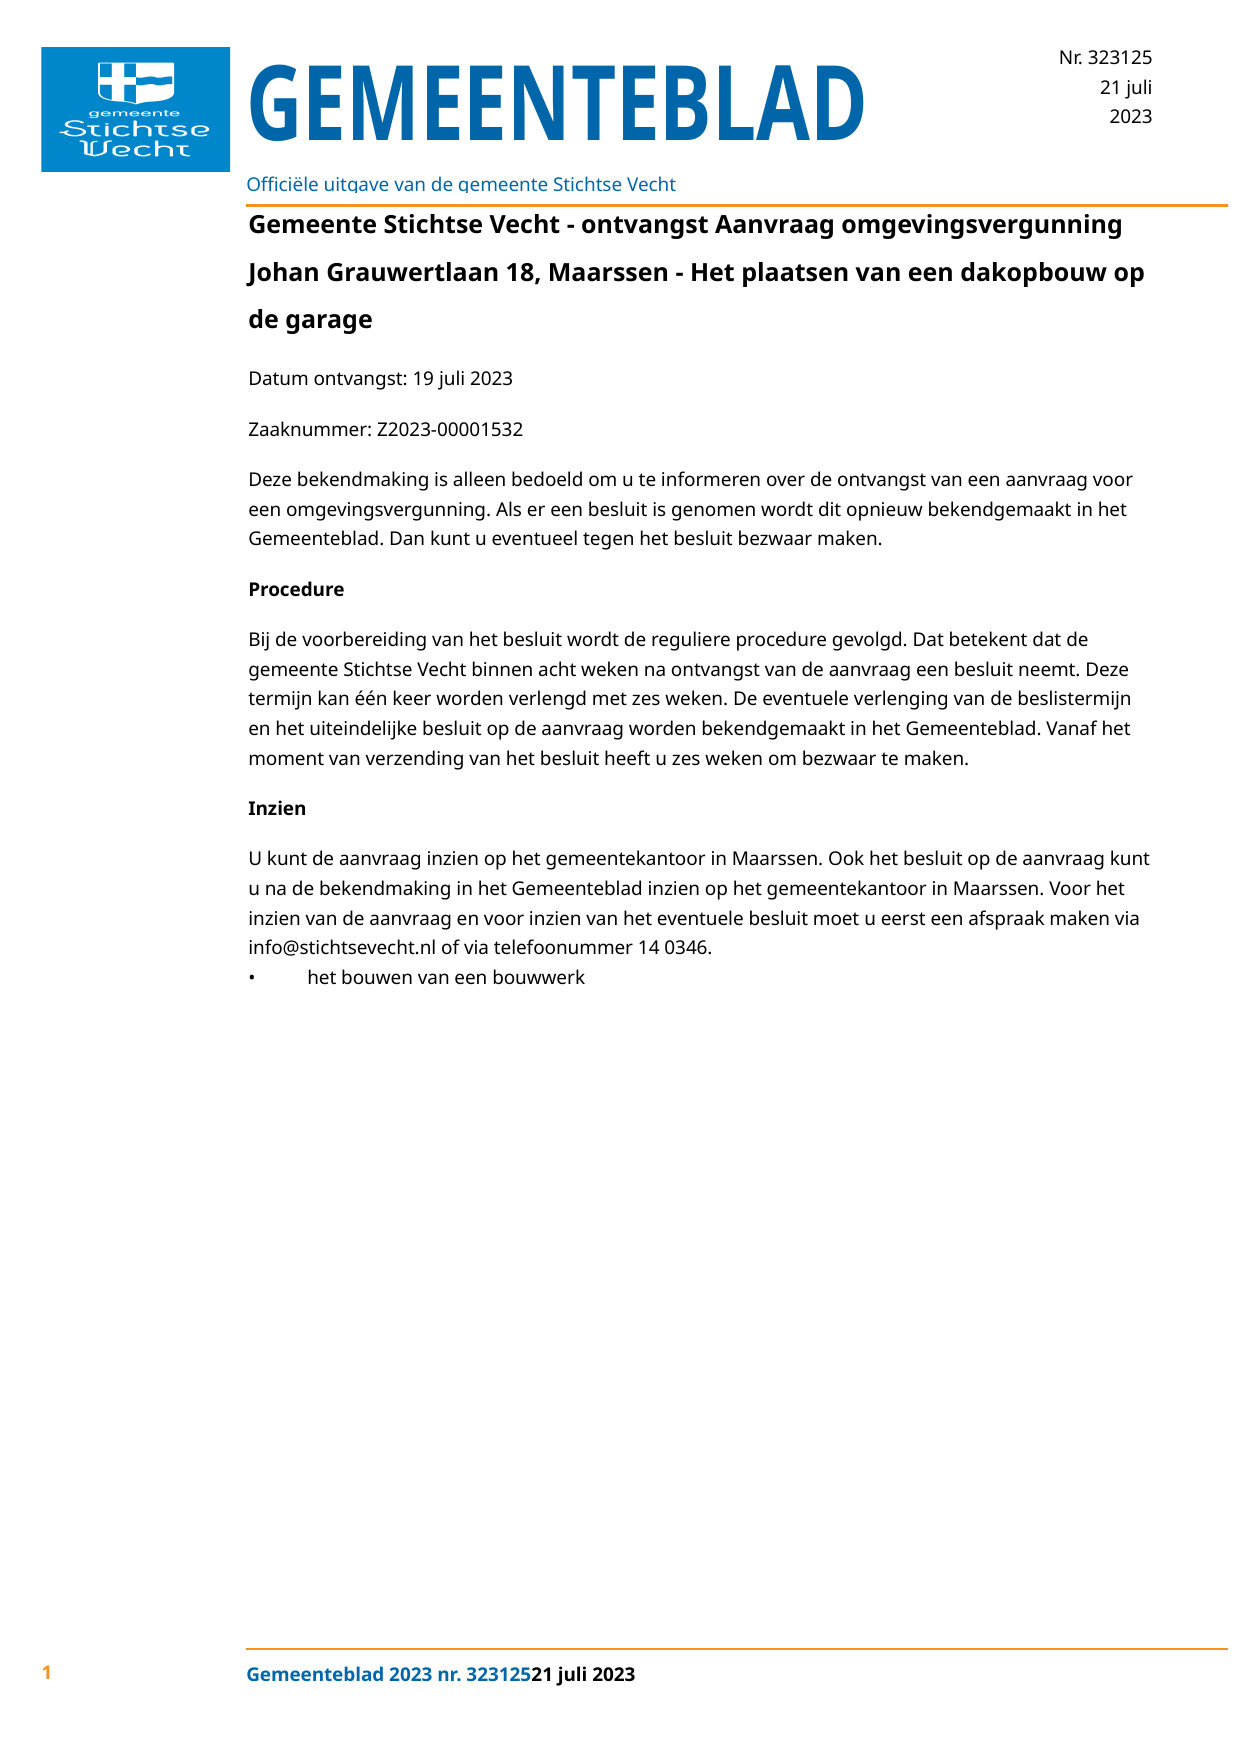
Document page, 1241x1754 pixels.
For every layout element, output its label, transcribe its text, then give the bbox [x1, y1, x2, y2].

text Inzien [248, 795, 1152, 821]
text Datum ontvangst: 19 juli 2023 [248, 366, 1152, 391]
text U kunt de aanvraag inzien op het gemeentekantoor in Maarssen. Ook het besluit op de aanvraag kunt u na de bekendmaking in het Gemeenteblad inzien op het gemeentekantoor in Maarssen. Voor het inzien van de aanvraag en voor inzien van het eventuele besluit moet u eerst een afspraak maken via info@stichtsevecht.nl of via telefoonummer 14 0346. [248, 846, 1152, 960]
text Zaaknummer: Z2023-00001532 [248, 416, 1152, 442]
text Bij de voorbereiding van het besluit wordt de reguliere procedure gevolgd. Dat betekent dat de gemeente Stichtse Vecht binnen acht weken na ontvangst van de aanvraag een besluit neemt. Deze termijn kan één keer worden verlengd met zes weken. De eventuele verlenging van de beslistermijn en het uiteindelijke besluit op de aanvraag worden bekendgemaakt in het Gemeenteblad. Vanaf het moment van verzending van het besluit heeft u zes weken om bezwaar te maken. [248, 626, 1152, 770]
text Deze bekendmaking is alleen bedoeld om u te informeren over de ontvangst van een aanvraag voor een omgevingsvergunning. Als er een besluit is genomen wordt dit opnieuw bekendgemaakt in het Gemeenteblad. Dan kunt u eventueel tegen het besluit bezwaar maken. [248, 466, 1152, 551]
text Procedure [248, 576, 1152, 602]
picture [99, 63, 135, 101]
list het bouwen van een bouwwerk [248, 964, 1152, 989]
picture [137, 63, 174, 103]
text Gemeente Stichtse Vecht - ontvangst Aanvraag omgevingsvergunning Johan Grauwertlaan 18, Maarssen - Het plaatsen van een dakopbouw op de garage [248, 207, 1152, 336]
